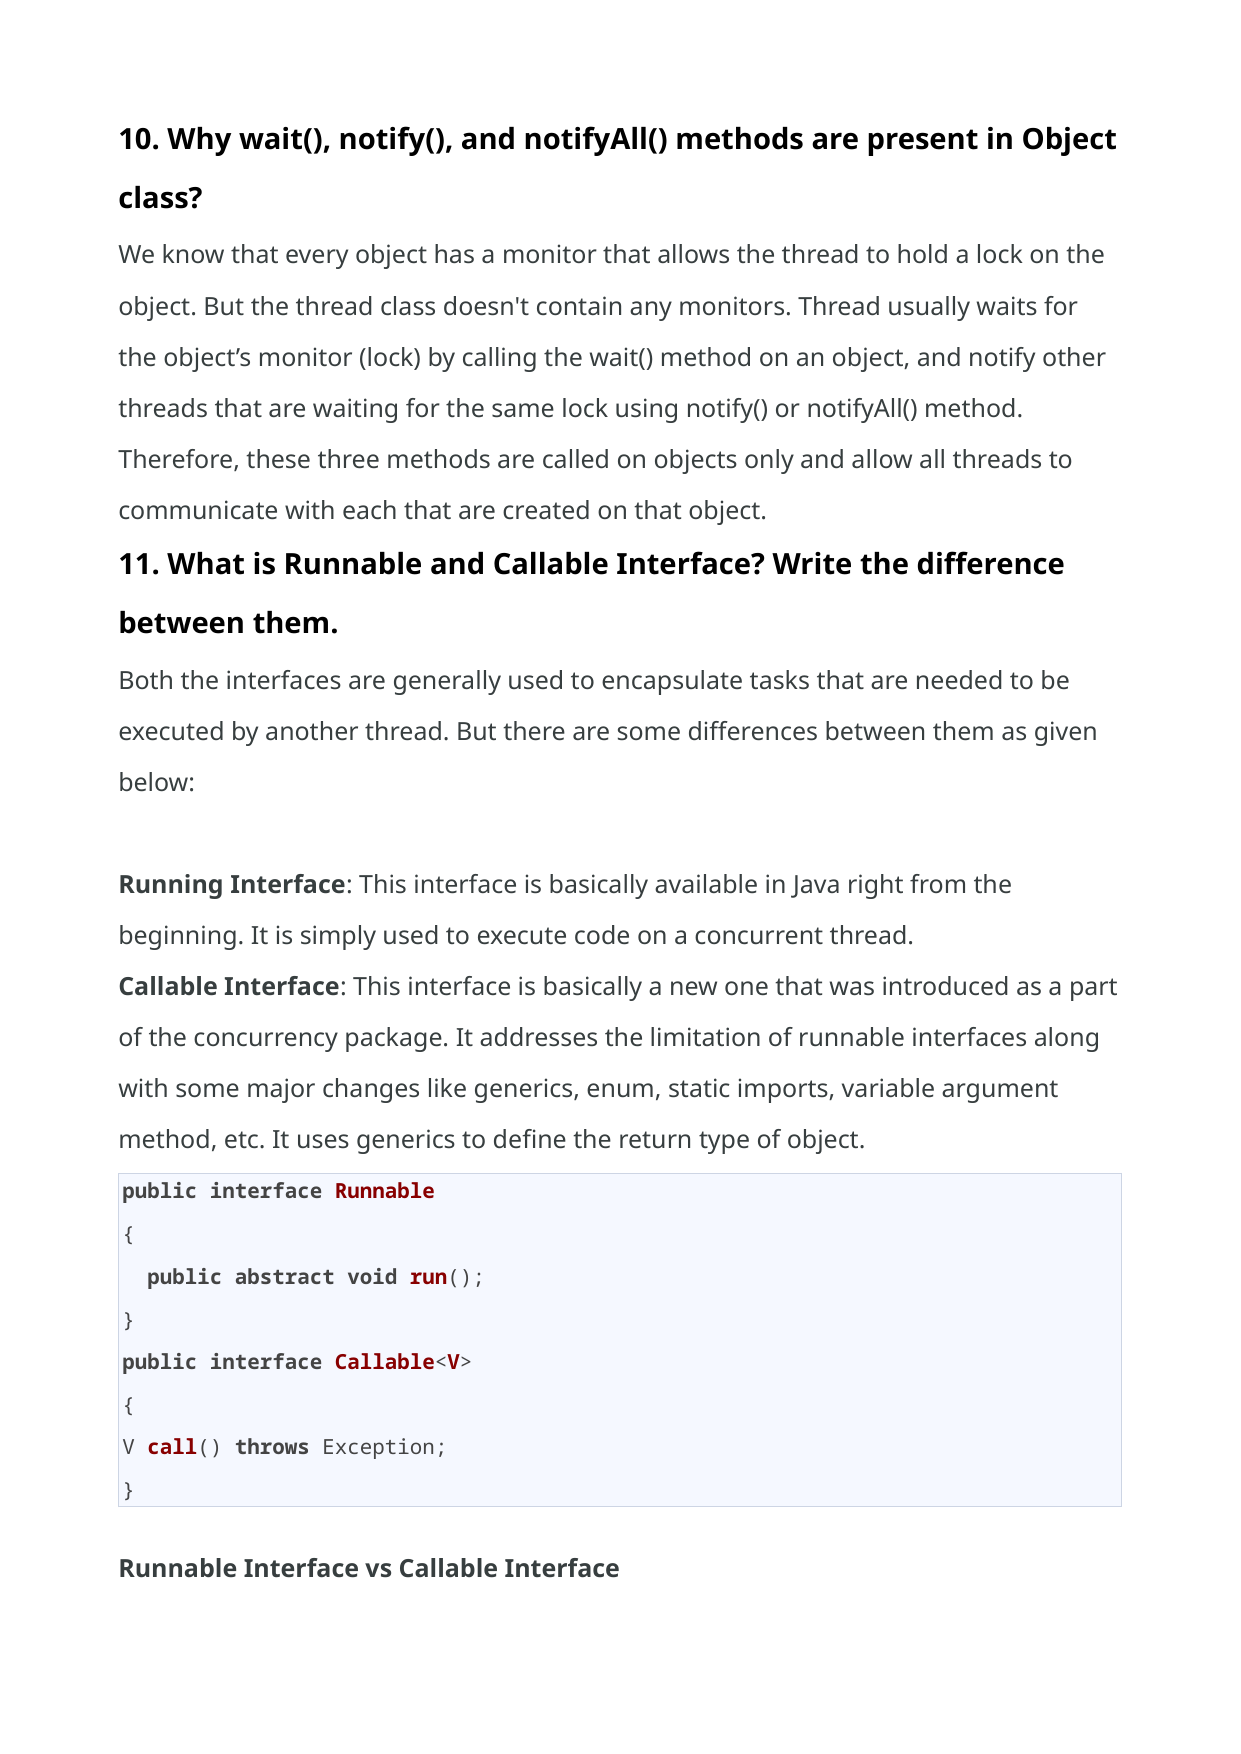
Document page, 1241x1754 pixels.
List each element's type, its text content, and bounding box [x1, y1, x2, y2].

text public abstract void run(); [119, 1258, 1121, 1290]
text V call() throws Exception; [119, 1428, 1121, 1461]
text } [119, 1301, 1121, 1333]
text { [119, 1215, 1121, 1248]
text We know that every object has a monitor that allows the thread to hold a lock on the object. But the thread class doesn't contain any monitors. Thread usually waits for the object’s monitor (lock) by calling the wait() method on an object, and notify other threads that are waiting for the same lock using notify() or notifyAll() method. Therefore, these three methods are called on objects only and allow all threads to communicate with each that are created on that object. [118, 237, 1122, 526]
text { [119, 1386, 1121, 1418]
text Runnable Interface vs Callable Interface [118, 1551, 1122, 1585]
text public interface Callable<V> [119, 1343, 1121, 1376]
subtitle 11. What is Runnable and Callable Interface? Write the difference between them. [118, 543, 1122, 642]
text Both the interfaces are generally used to encapsulate tasks that are needed to be executed by another thread. But there are some differences between them as given below: Running Interface: This interface is basically available in Java right from the beginning. It is simply used to execute code on a concurrent thread. Callable Interface: This interface is basically a new one that was introduced as a part of the concurrency package. It addresses the limitation of runnable interfaces along with some major changes like generics, enum, static imports, variable argument method, etc. It uses generics to define the return type of object. [118, 662, 1122, 1156]
text public interface Runnable [119, 1174, 1121, 1205]
text } [119, 1471, 1121, 1506]
subtitle 10. Why wait(), notify(), and notifyAll() methods are present in Object class? [118, 118, 1122, 217]
